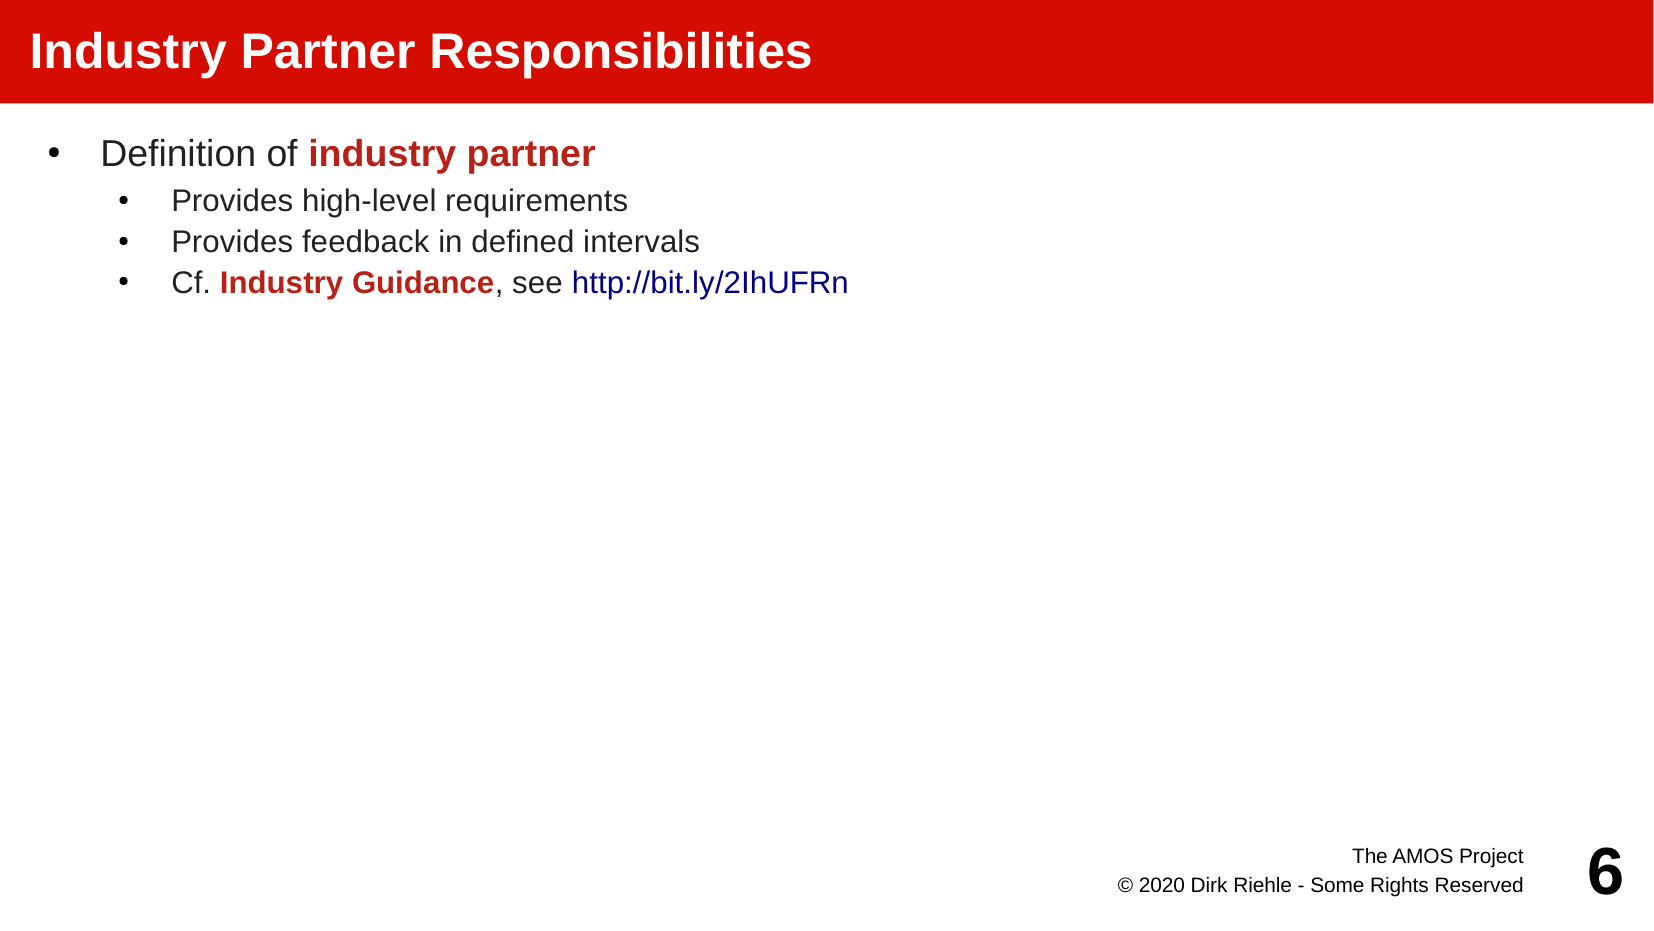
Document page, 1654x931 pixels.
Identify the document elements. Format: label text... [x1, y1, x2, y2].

list Definition of industry partner Provides high-level requirements Provides feedback in defined intervals Cf. Industry Guidance, see http://bit.ly/2IhUFRn [29, 132, 1625, 813]
title Industry Partner Responsibilities [0, 0, 1654, 104]
